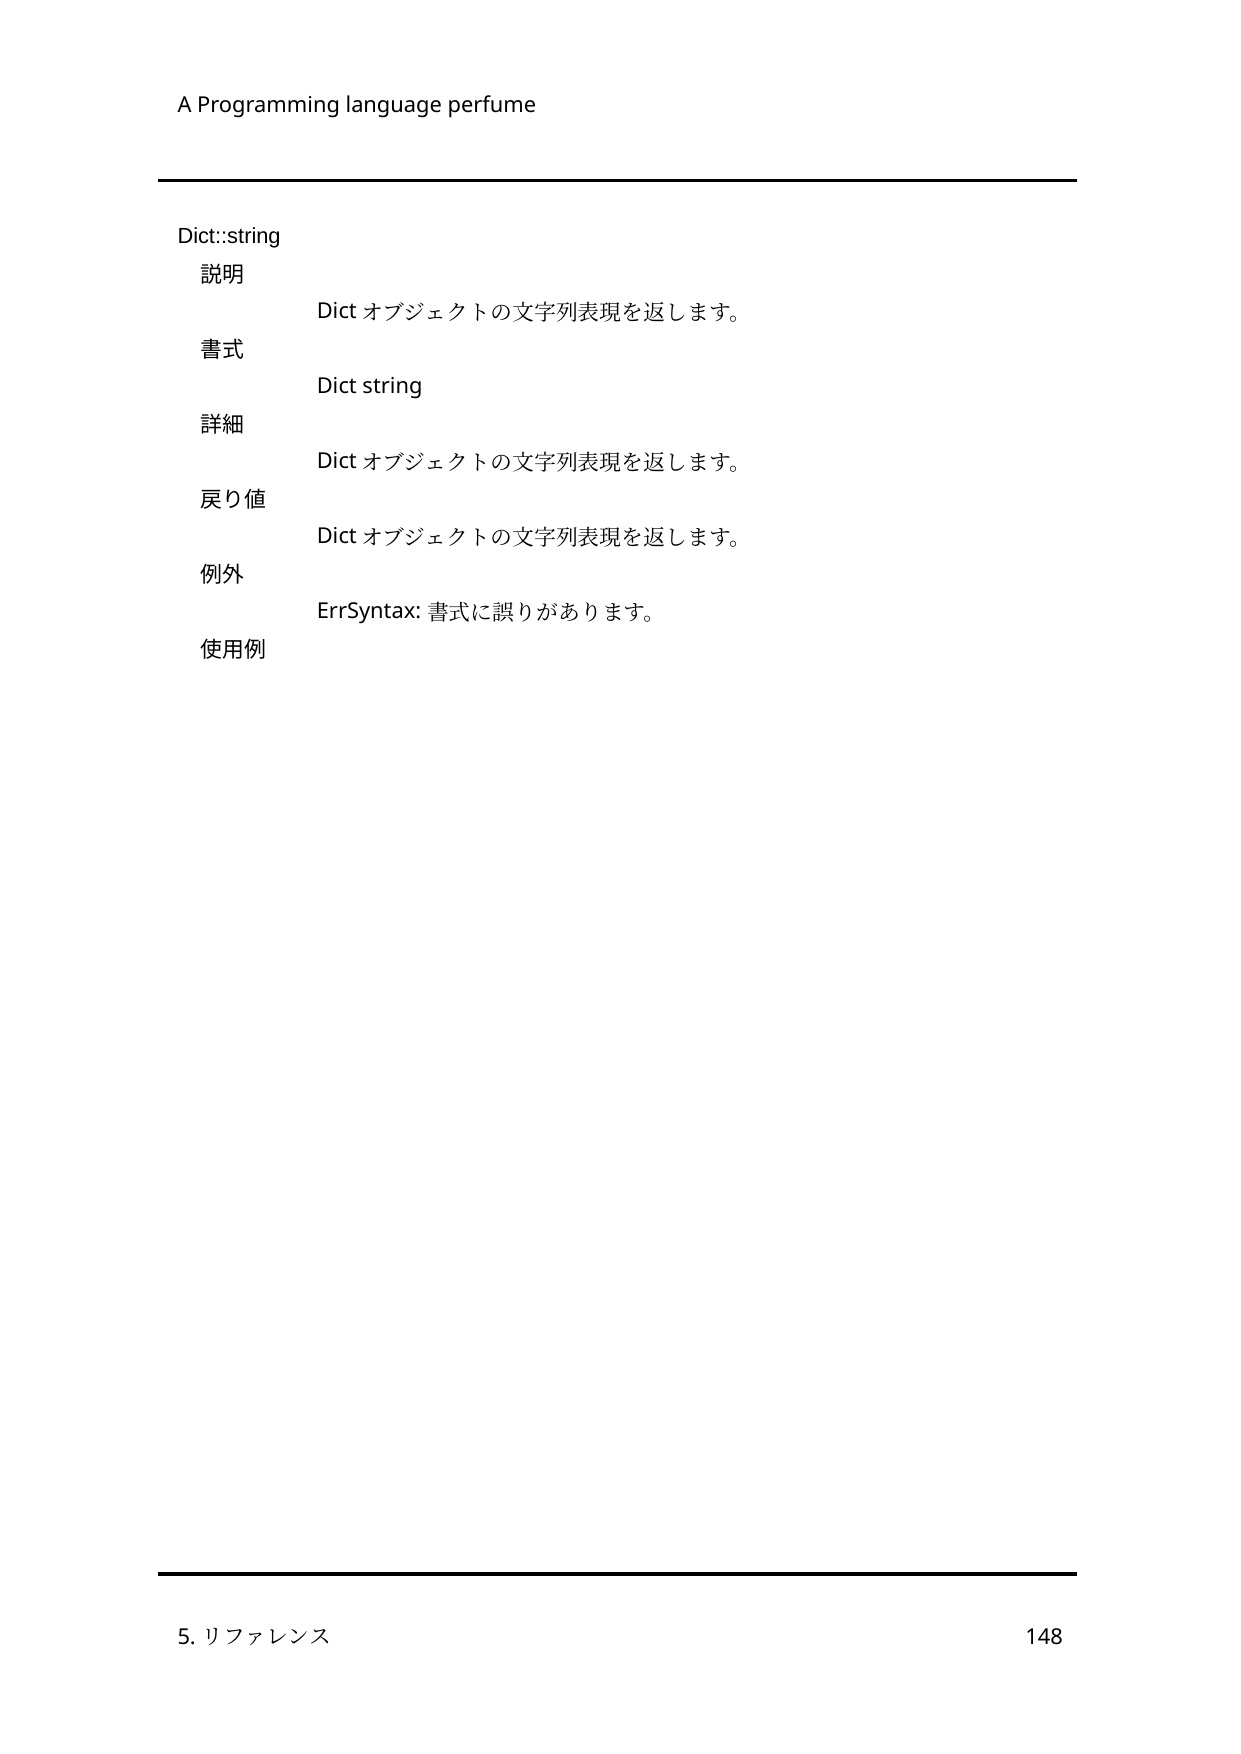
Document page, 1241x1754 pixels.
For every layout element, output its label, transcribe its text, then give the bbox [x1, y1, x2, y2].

table_cell 使用例 [200, 629, 317, 704]
table_header 説明 [200, 254, 317, 329]
table_cell Dict string [317, 329, 1063, 404]
table_cell [317, 629, 1063, 704]
table_cell ErrSyntax: 書式に誤りがあります。 [317, 554, 1063, 629]
table_cell Dictオブジェクトの文字列表現を返します。 [317, 479, 1063, 554]
table_cell 例外 [200, 554, 317, 629]
table_cell 詳細 [200, 404, 317, 479]
subtitle Dict::string [177, 217, 1063, 254]
table_header Dictオブジェクトの文字列表現を返します。 [317, 254, 1063, 329]
table_cell 書式 [200, 329, 317, 404]
table_cell Dictオブジェクトの文字列表現を返します。 [317, 404, 1063, 479]
table_cell 戻り値 [200, 479, 317, 554]
